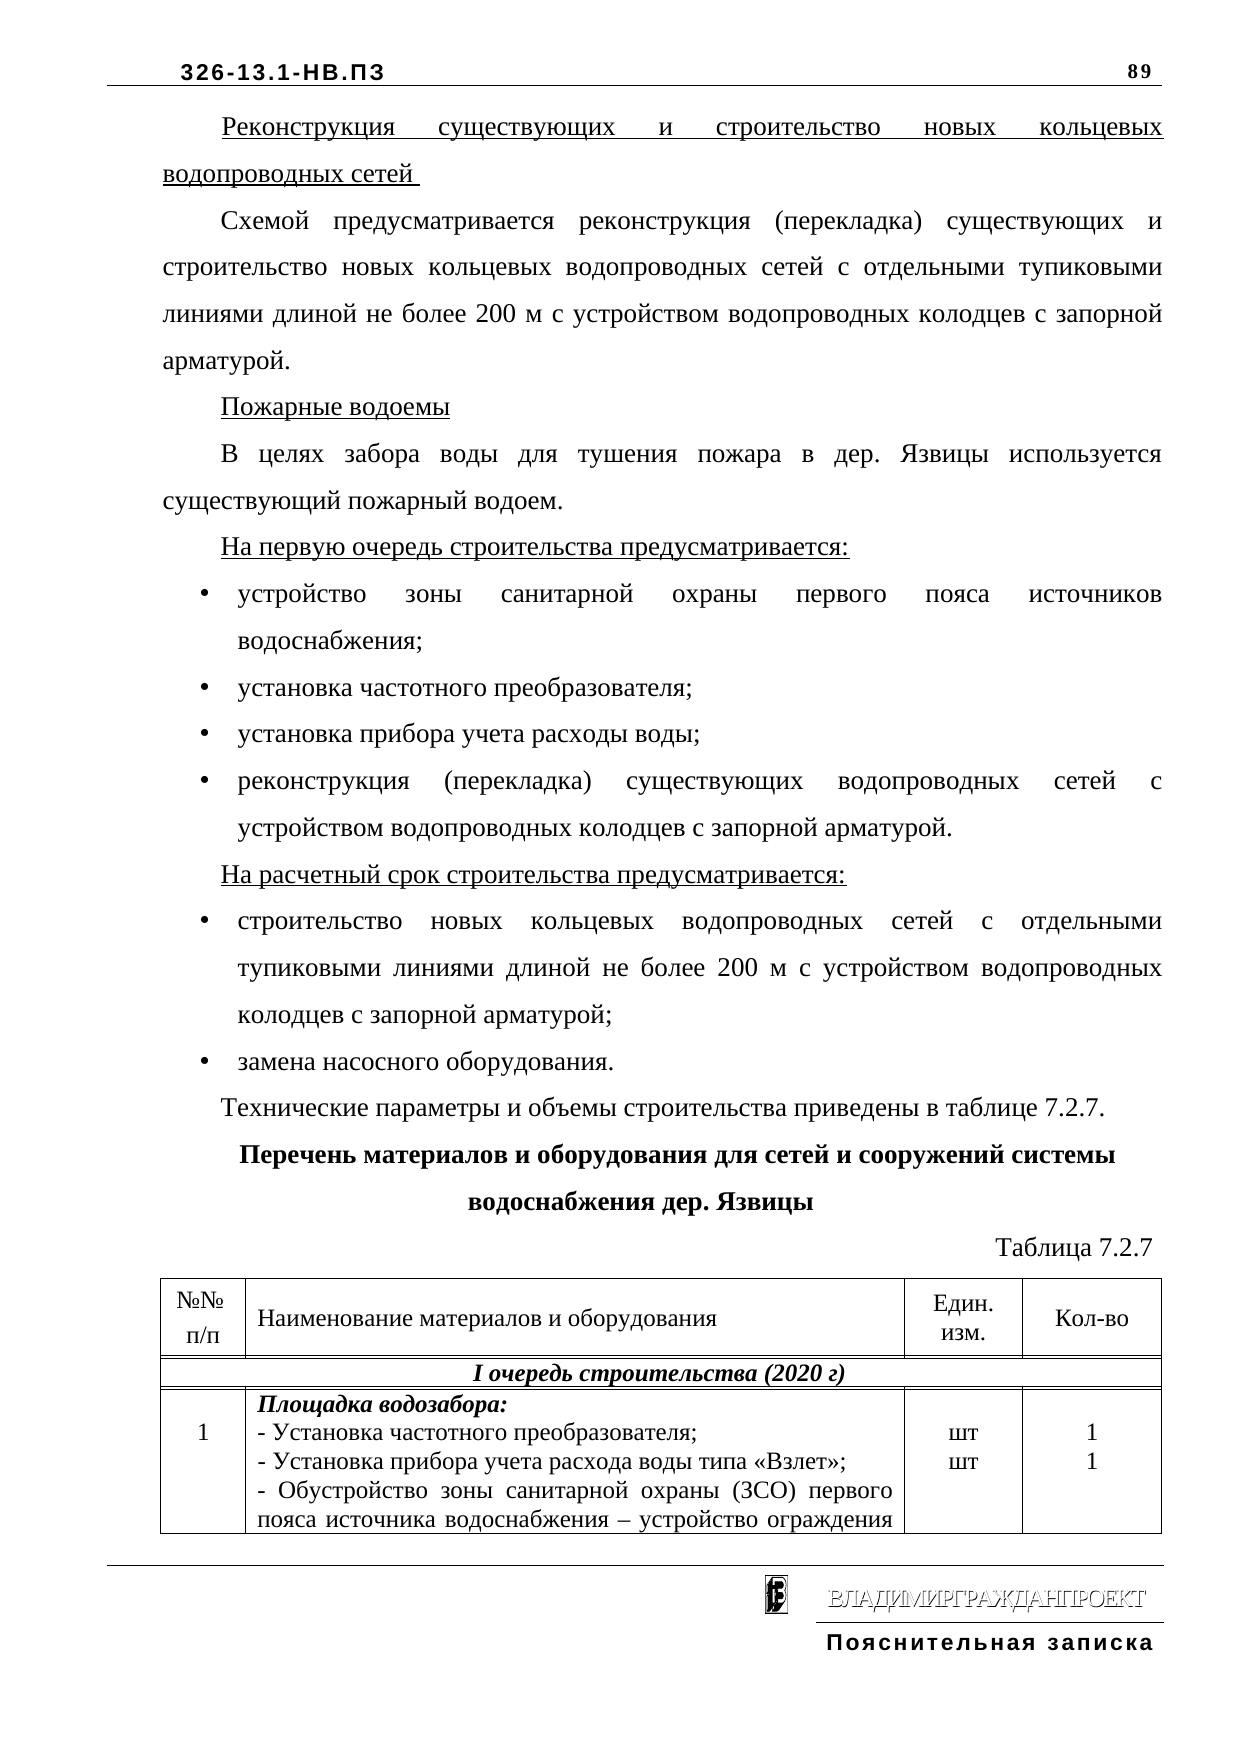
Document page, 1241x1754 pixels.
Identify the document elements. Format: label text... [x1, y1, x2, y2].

list установка частотного преобразователя; [200, 671, 1163, 702]
text На первую очередь строительства предусматривается: [162, 531, 1163, 562]
table_header №№ п/п [161, 1279, 245, 1355]
table_cell 1 1 [1023, 1390, 1161, 1532]
table_cell 1 [161, 1390, 245, 1532]
text Схемой предусматривается реконструкция (перекладка) существующих и строительство новых кольцевых водопроводных сетей с отдельными тупиковыми линиями длиной не более 200 м с устройством водопроводных колодцев с запорной арматурой. [162, 204, 1163, 375]
list строительство новых кольцевых водопроводных сетей с отдельными тупиковыми линиями длиной не более 200 м с устройством водопроводных колодцев с запорной арматурой; [200, 904, 1163, 1029]
text Таблица 7.2.7 [118, 1231, 1153, 1263]
table_cell I очередь строительства (2020 г) [161, 1359, 1161, 1386]
text В целях забора воды для тушения пожара в дер. Язвицы используется существующий пожарный водоем. [162, 437, 1163, 515]
text Пожарные водоемы [162, 391, 1163, 422]
table_header Един. изм. [905, 1279, 1022, 1355]
table_header Кол-во [1023, 1279, 1161, 1355]
text Реконструкция существующих и строительство новых кольцевых водопроводных сетей [162, 111, 1163, 188]
list устройство зоны санитарной охраны первого пояса источников водоснабжения; [200, 577, 1163, 655]
table_header Наименование материалов и оборудования [246, 1279, 904, 1355]
text Технические параметры и объемы строительства приведены в таблице 7.2.7. [162, 1091, 1163, 1123]
text Перечень материалов и оборудования для сетей и сооружений системы водоснабжения дер. Язвицы [118, 1138, 1163, 1216]
text На расчетный срок строительства предусматривается: [162, 858, 1163, 889]
list реконструкция (перекладка) существующих водопроводных сетей с устройством водопроводных колодцев с запорной арматурой. [200, 764, 1163, 842]
table_cell Площадка водозабора: - Установка частотного преобразователя; - Установка прибора учета расхода воды типа «Взлет»; - Обустройство зоны санитарной охраны (ЗСО) первого пояса источника водоснабжения – устройство ограждения [246, 1390, 904, 1532]
list замена насосного оборудования. [200, 1044, 1163, 1076]
table_cell шт шт [905, 1390, 1022, 1532]
list установка прибора учета расходы воды; [200, 717, 1163, 749]
